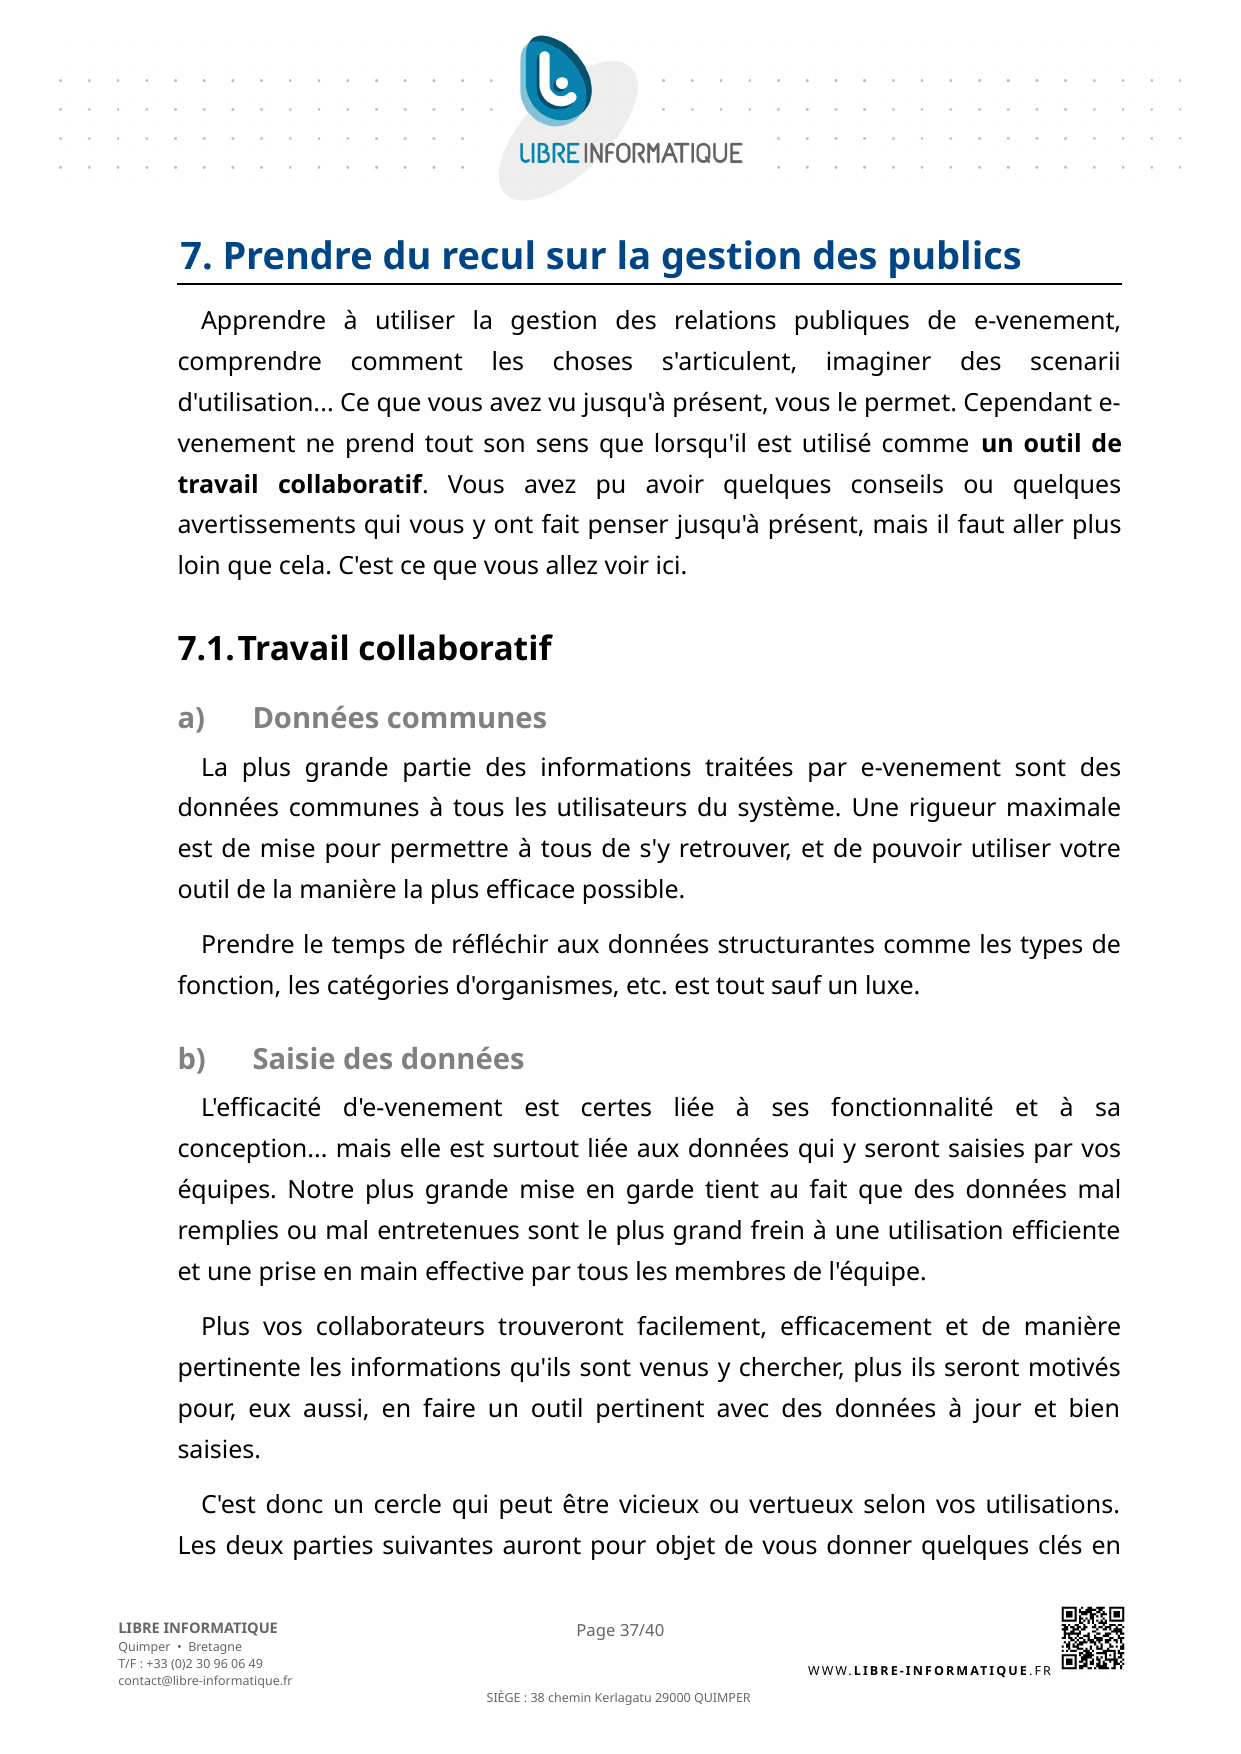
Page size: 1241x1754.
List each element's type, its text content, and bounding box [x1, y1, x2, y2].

subtitle Travail collaboratif [177, 624, 1122, 670]
text L'efficacité d'e-venement est certes liée à ses fonctionnalité et à sa conception... mais elle est surtout liée aux données qui y seront saisies par vos équipes. Notre plus grande mise en garde tient au fait que des données mal remplies ou mal entretenues sont le plus grand frein à une utilisation efficiente et une prise en main effective par tous les membres de l'équipe. [177, 1090, 1122, 1287]
picture [59, 35, 1182, 201]
text C'est donc un cercle qui peut être vicieux ou vertueux selon vos utilisations. Les deux parties suivantes auront pour objet de vous donner quelques clés en [177, 1487, 1122, 1562]
picture [540, 52, 576, 106]
subtitle Données communes [177, 697, 1122, 737]
text La plus grande partie des informations traitées par e-venement sont des données communes à tous les utilisateurs du système. Une rigueur maximale est de mise pour permettre à tous de s'y retrouver, et de pouvoir utiliser votre outil de la manière la plus efficace possible. [177, 749, 1122, 906]
text Prendre le temps de réfléchir aux données structurantes comme les types de fonction, les catégories d'organismes, etc. est tout sauf un luxe. [177, 927, 1122, 1002]
text Plus vos collaborateurs trouveront facilement, efficacement et de manière pertinente les informations qu'ils sont venus y chercher, plus ils seront motivés pour, eux aussi, en faire un outil pertinent avec des données à jour et bien saisies. [177, 1309, 1122, 1465]
subtitle Saisie des données [177, 1038, 1122, 1078]
picture [1051, 1596, 1135, 1680]
subtitle Prendre du recul sur la gestion des publics [177, 226, 1122, 283]
text Apprendre à utiliser la gestion des relations publiques de e-venement, comprendre comment les choses s'articulent, imaginer des scenarii d'utilisation... Ce que vous avez vu jusqu'à présent, vous le permet. Cependant e-venement ne prend tout son sens que lorsqu'il est utilisé comme un outil de travail collaboratif. Vous avez pu avoir quelques conseils ou quelques avertissements qui vous y ont fait penser jusqu'à présent, mais il faut aller plus loin que cela. C'est ce que vous allez voir ici. [177, 303, 1122, 582]
picture [557, 78, 567, 88]
